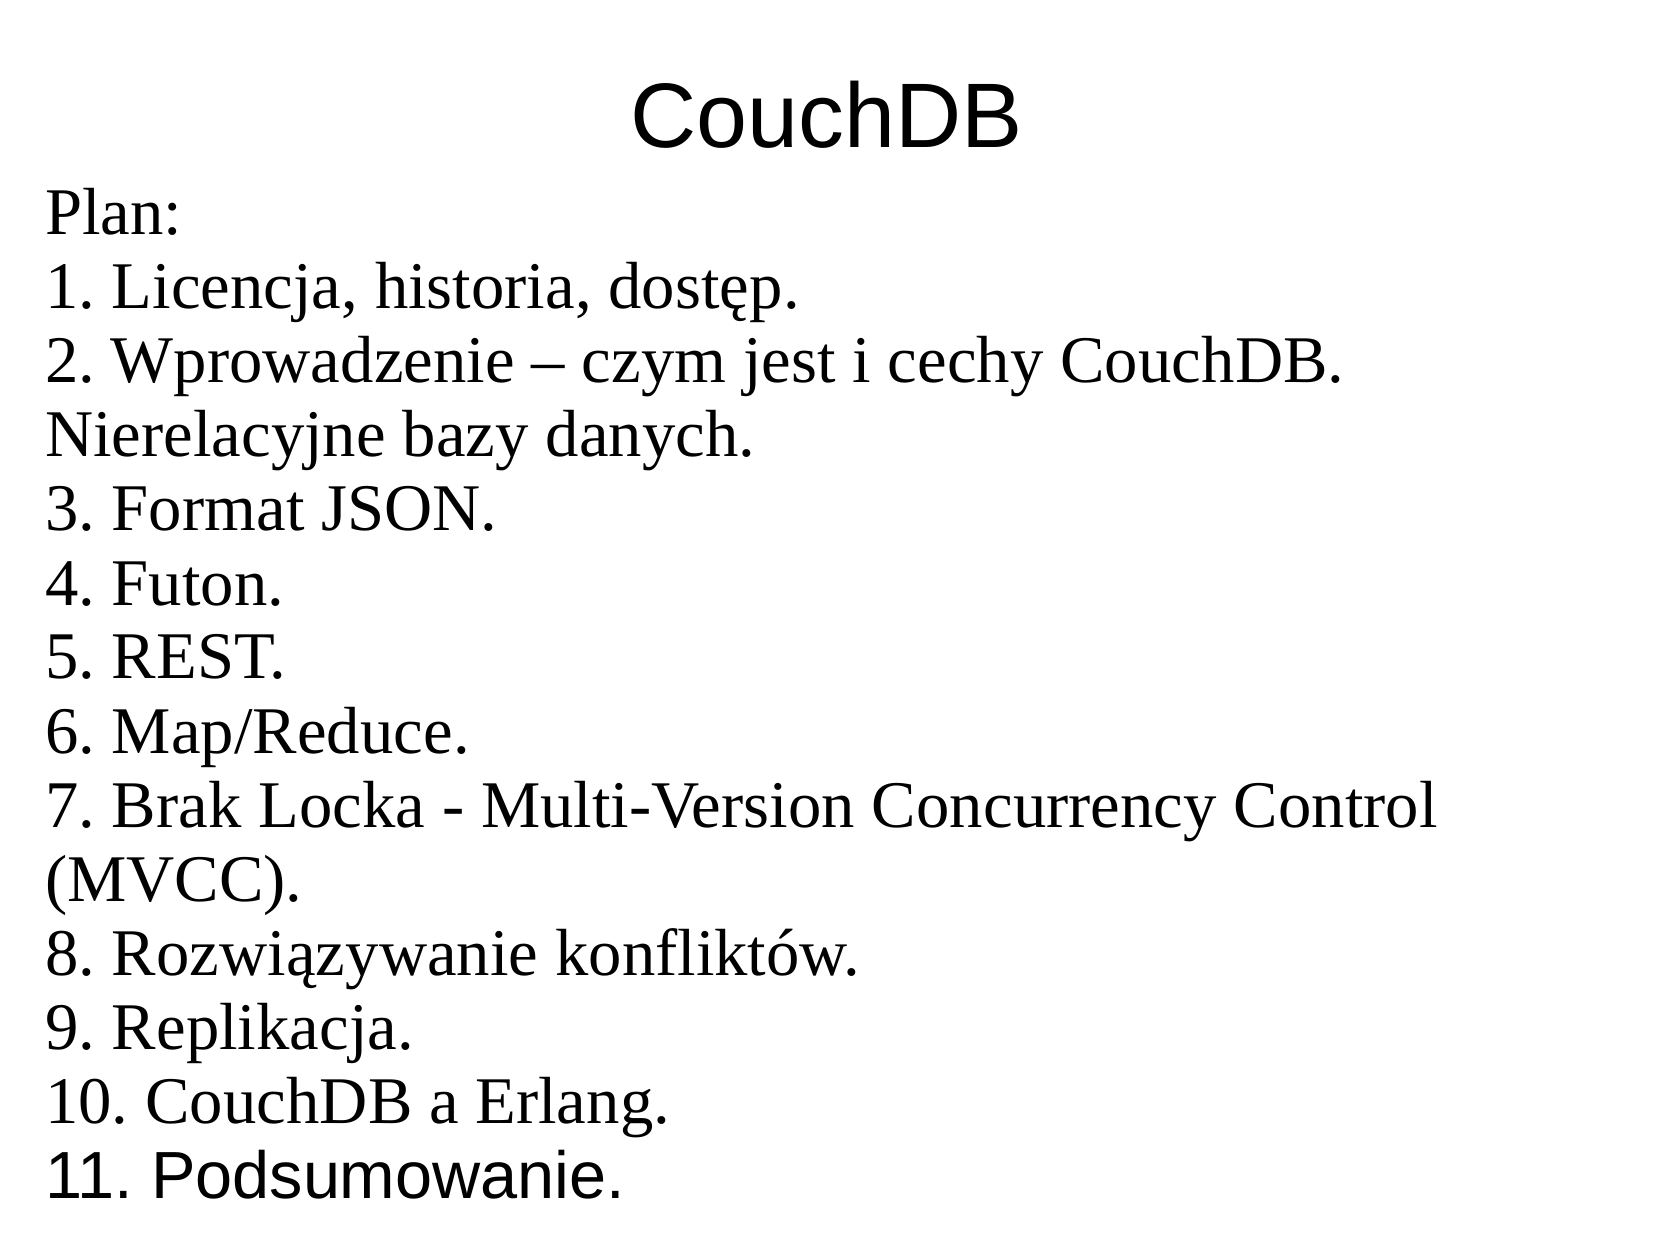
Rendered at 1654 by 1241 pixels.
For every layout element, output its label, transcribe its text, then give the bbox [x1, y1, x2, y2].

subtitle Plan: 1. Licencja, historia, dostęp. 2. Wprowadzenie – czym jest i cechy CouchDB. Nierelacyjne bazy danych. 3. Format JSON. 4. Futon. 5. REST. 6. Map/Reduce. 7. Brak Locka - Multi-Version Concurrency Control (MVCC). 8. Rozwiązywanie konfliktów. 9. Replikacja. 10. CouchDB a Erlang. 11. Podsumowanie. [44, 175, 1501, 1241]
title CouchDB [82, 11, 1571, 219]
